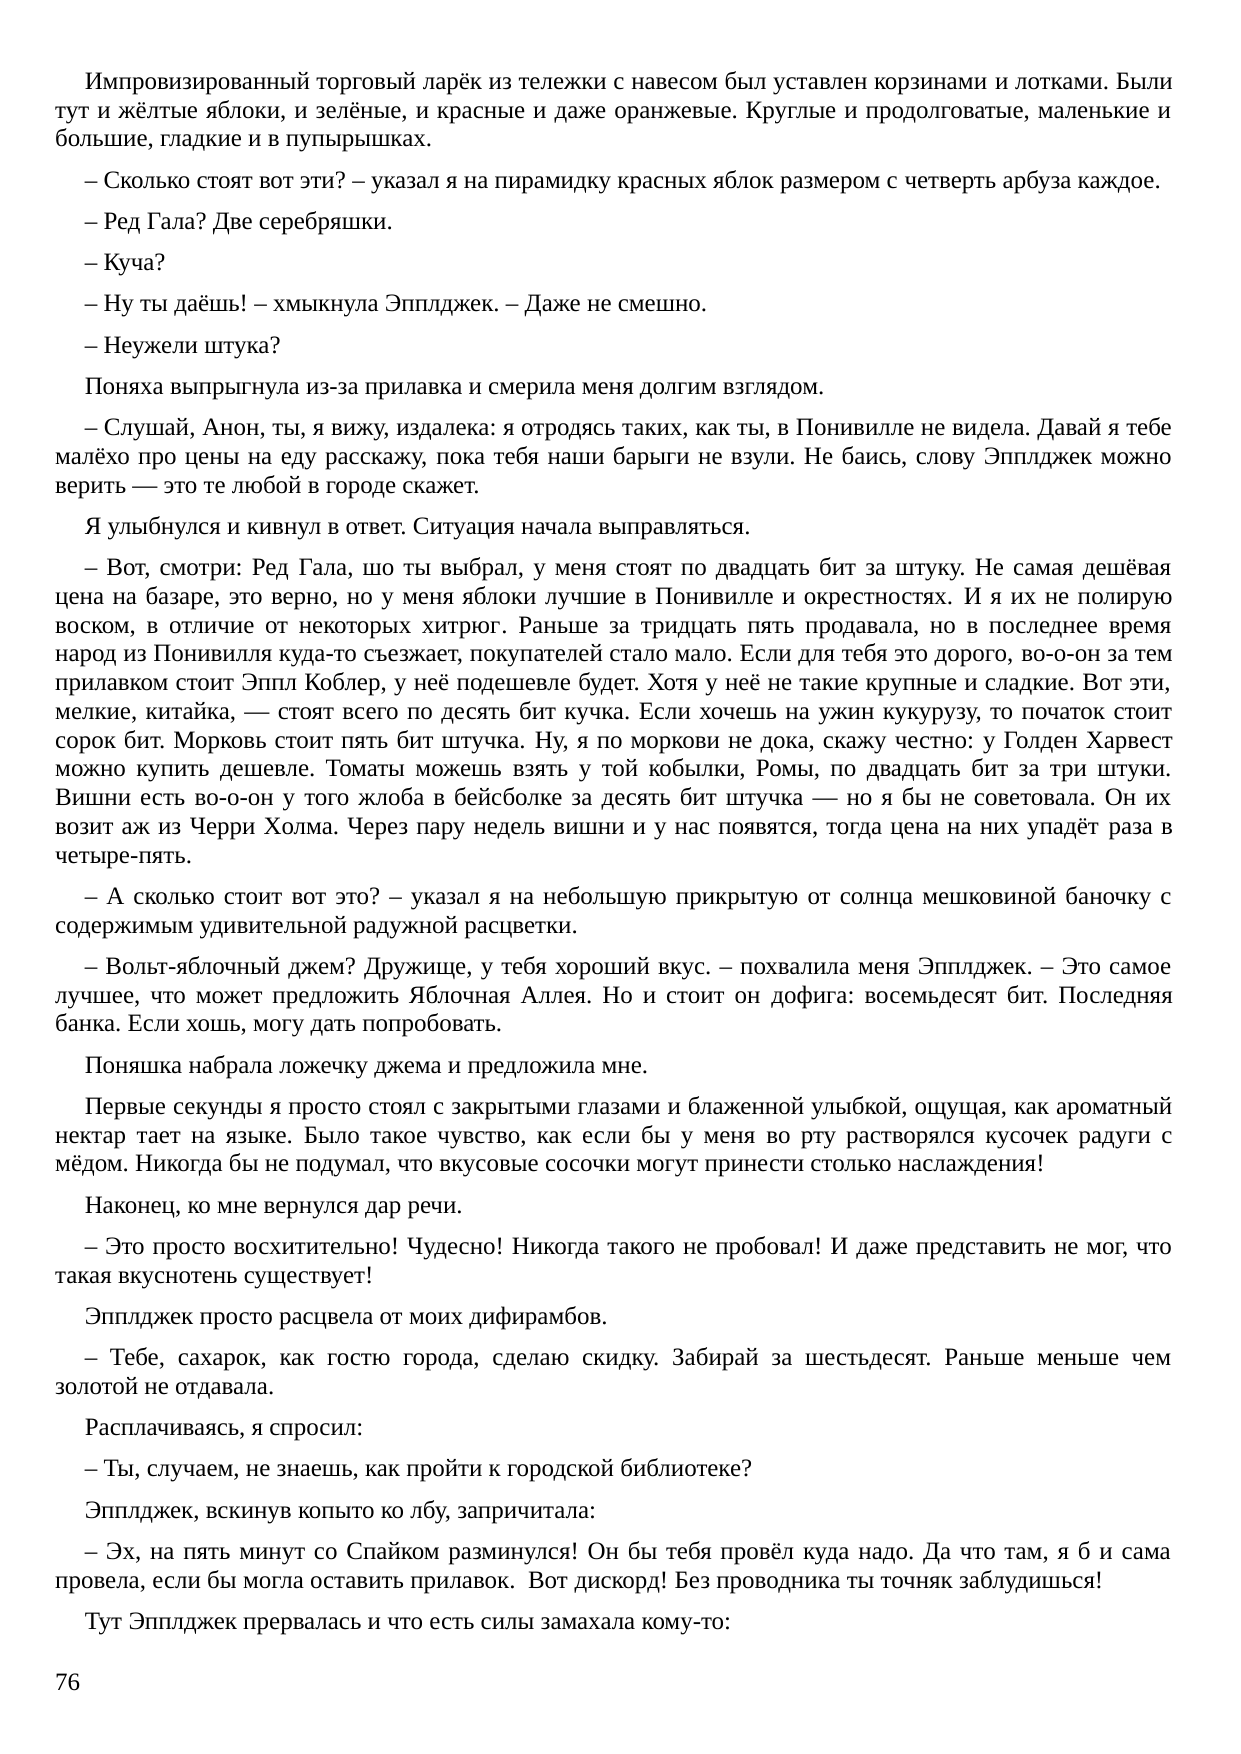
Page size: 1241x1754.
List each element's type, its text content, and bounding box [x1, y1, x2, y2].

text – Эх, на пять минут со Спайком разминулся! Он бы тебя провёл куда надо. Да что там, я б и сама провела, если бы могла оставить прилавок. Вот дискорд! Без проводника ты точняк заблудишься! [55, 1536, 1173, 1593]
text – Куча? [55, 247, 1173, 276]
text Первые секунды я просто стоял с закрытыми глазами и блаженной улыбкой, ощущая, как ароматный нектар тает на языке. Было такое чувство, как если бы у меня во рту растворялся кусочек радуги с мёдом. Никогда бы не подумал, что вкусовые сосочки могут принести столько наслаждения! [55, 1091, 1173, 1177]
text Эпплджек просто расцвела от моих дифирамбов. [55, 1301, 1173, 1330]
text – Ты, случаем, не знаешь, как пройти к городской библиотеке? [55, 1453, 1173, 1482]
text Я улыбнулся и кивнул в ответ. Ситуация начала выправляться. [55, 511, 1173, 540]
text – Ну ты даёшь! – хмыкнула Эпплджек. – Даже не смешно. [55, 288, 1173, 317]
text – А сколько стоит вот это? – указал я на небольшую прикрытую от солнца мешковиной баночку с содержимым удивительной радужной расцветки. [55, 881, 1173, 938]
text Наконец, ко мне вернулся дар речи. [55, 1190, 1173, 1218]
text Поняшка набрала ложечку джема и предложила мне. [55, 1050, 1173, 1078]
text Поняха выпрыгнула из-за прилавка и смерила меня долгим взглядом. [55, 371, 1173, 400]
text – Слушай, Анон, ты, я вижу, издалека: я отродясь таких, как ты, в Понивилле не видела. Давай я тебе малёхо про цены на еду расскажу, пока тебя наши барыги не взули. Не баись, слову Эпплджек можно верить — это те любой в городе скажет. [55, 412, 1173, 498]
text – Вольт-яблочный джем? Дружище, у тебя хороший вкус. – похвалила меня Эпплджек. – Это самое лучшее, что может предложить Яблочная Аллея. Но и стоит он дофига: восемьдесят бит. Последняя банка. Если хошь, могу дать попробовать. [55, 951, 1173, 1037]
text – Вот, смотри: Ред Гала, шо ты выбрал, у меня стоят по двадцать бит за штуку. Не самая дешёвая цена на базаре, это верно, но у меня яблоки лучшие в Понивилле и окрестностях. И я их не полирую воском, в отличие от некоторых хитрюг. Раньше за тридцать пять продавала, но в последнее время народ из Понивилля куда-то съезжает, покупателей стало мало. Если для тебя это дорого, во-о-он за тем прилавком стоит Эппл Коблер, у неё подешевле будет. Хотя у неё не такие крупные и сладкие. Вот эти, мелкие, китайка, — стоят всего по десять бит кучка. Если хочешь на ужин кукурузу, то початок стоит сорок бит. Морковь стоит пять бит штучка. Ну, я по моркови не дока, скажу честно: у Голден Харвест можно купить дешевле. Томаты можешь взять у той кобылки, Ромы, по двадцать бит за три штуки. Вишни есть во-о-он у того жлоба в бейсболке за десять бит штучка — но я бы не советовала. Он их возит аж из Черри Холма. Через пару недель вишни и у нас появятся, тогда цена на них упадёт раза в четыре-пять. [55, 552, 1173, 868]
text – Сколько стоят вот эти? – указал я на пирамидку красных яблок размером с четверть арбуза каждое. [55, 165, 1173, 193]
text – Это просто восхитительно! Чудесно! Никогда такого не пробовал! И даже представить не мог, что такая вкуснотень существует! [55, 1231, 1173, 1288]
text – Неужели штука? [55, 330, 1173, 358]
text – Тебе, сахарок, как гостю города, сделаю скидку. Забирай за шестьдесят. Раньше меньше чем золотой не отдавала. [55, 1342, 1173, 1400]
text – Ред Гала? Две серебряшки. [55, 206, 1173, 235]
text Импровизированный торговый ларёк из тележки с навесом был уставлен корзинами и лотками. Были тут и жёлтые яблоки, и зелёные, и красные и даже оранжевые. Круглые и продолговатые, маленькие и большие, гладкие и в пупырышках. [55, 66, 1173, 152]
text Тут Эпплджек прервалась и что есть силы замахала кому-то: [55, 1606, 1173, 1635]
text Эпплджек, вскинув копыто ко лбу, запричитала: [55, 1495, 1173, 1523]
text Расплачиваясь, я спросил: [55, 1412, 1173, 1441]
